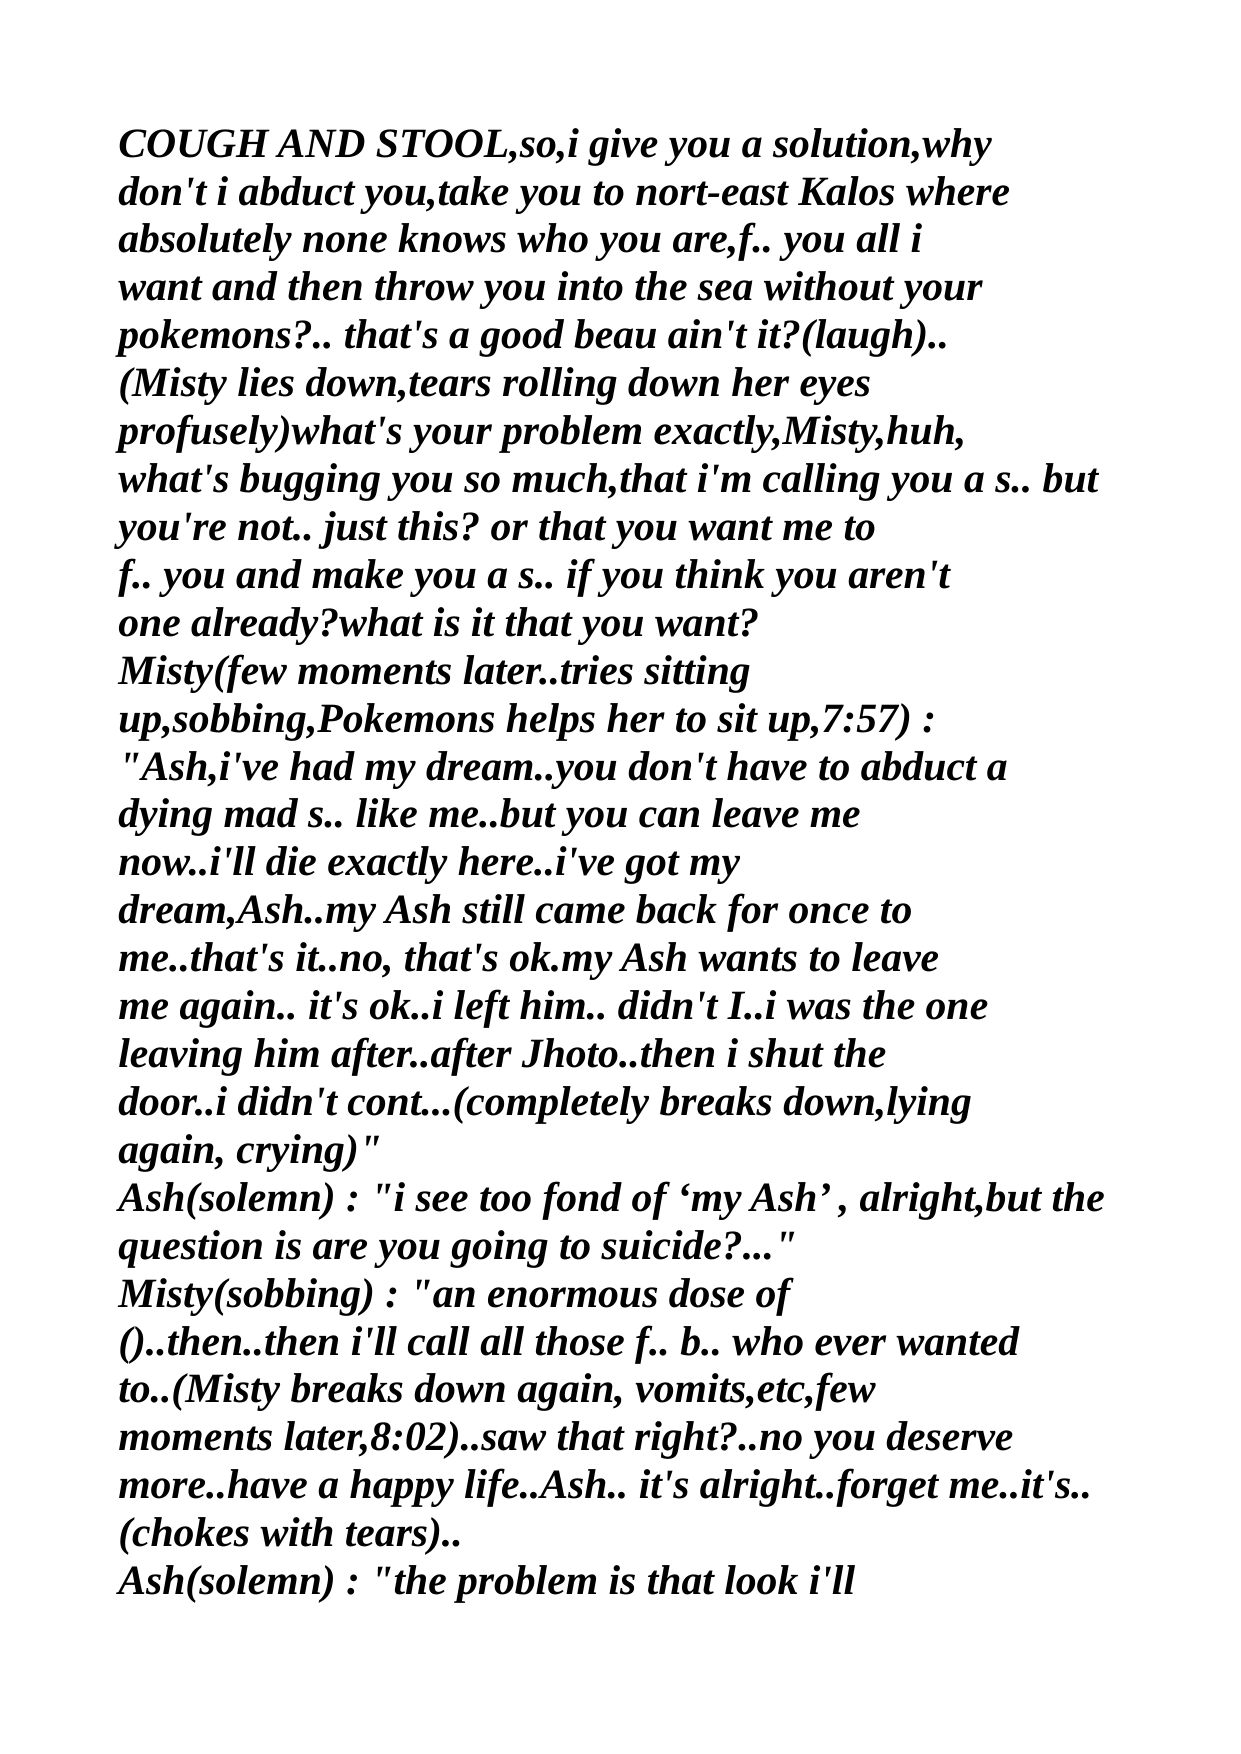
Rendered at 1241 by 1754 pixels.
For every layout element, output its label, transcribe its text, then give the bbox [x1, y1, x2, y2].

text f.. you and make you a s.. if you think you aren't [118, 549, 1122, 597]
text ()..then..then i'll call all those f.. b.. who ever wanted [118, 1316, 1122, 1364]
text me..that's it..no, that's ok.my Ash wants to leave [118, 933, 1122, 981]
text one already?what is it that you want? [118, 597, 1122, 645]
text "Ash,i've had my dream..you don't have to abduct a [118, 741, 1122, 789]
text profusely)what's your problem exactly,Misty,huh, [118, 406, 1122, 453]
text Ash(solemn) : "i see too fond of ‘my Ash’ , alright,but the [118, 1172, 1122, 1220]
text leaving him after..after Jhoto..then i shut the [118, 1028, 1122, 1076]
text more..have a happy life..Ash.. it's alright..forget me..it's..(chokes with tears).. [118, 1460, 1122, 1556]
text (Misty lies down,tears rolling down her eyes [118, 358, 1122, 406]
text again, crying)" [118, 1124, 1122, 1172]
text question is are you going to suicide?..." [118, 1220, 1122, 1268]
text door..i didn't cont...(completely breaks down,lying [118, 1076, 1122, 1124]
text what's bugging you so much,that i'm calling you a s.. but you're not.. just this? or that you want me to [118, 453, 1122, 549]
text to..(Misty breaks down again, vomits,etc,few [118, 1364, 1122, 1412]
text moments later,8:02)..saw that right?..no you deserve [118, 1412, 1122, 1460]
text dream,Ash..my Ash still came back for once to [118, 885, 1122, 933]
text COUGH AND STOOL,so,i give you a solution,why [118, 118, 1122, 166]
text don't i abduct you,take you to nort-east Kalos where absolutely none knows who you are,f.. you all i [118, 166, 1122, 262]
text up,sobbing,Pokemons helps her to sit up,7:57) : [118, 693, 1122, 741]
text Misty(sobbing) : "an enormous dose of [118, 1268, 1122, 1316]
text Ash(solemn) : "the problem is that look i'll [118, 1556, 1122, 1603]
text pokemons?.. that's a good beau ain't it?(laugh).. [118, 310, 1122, 358]
text me again.. it's ok..i left him.. didn't I..i was the one [118, 981, 1122, 1028]
text Misty(few moments later..tries sitting [118, 645, 1122, 693]
text want and then throw you into the sea without your [118, 262, 1122, 310]
text now..i'll die exactly here..i've got my [118, 837, 1122, 885]
text dying mad s.. like me..but you can leave me [118, 789, 1122, 837]
